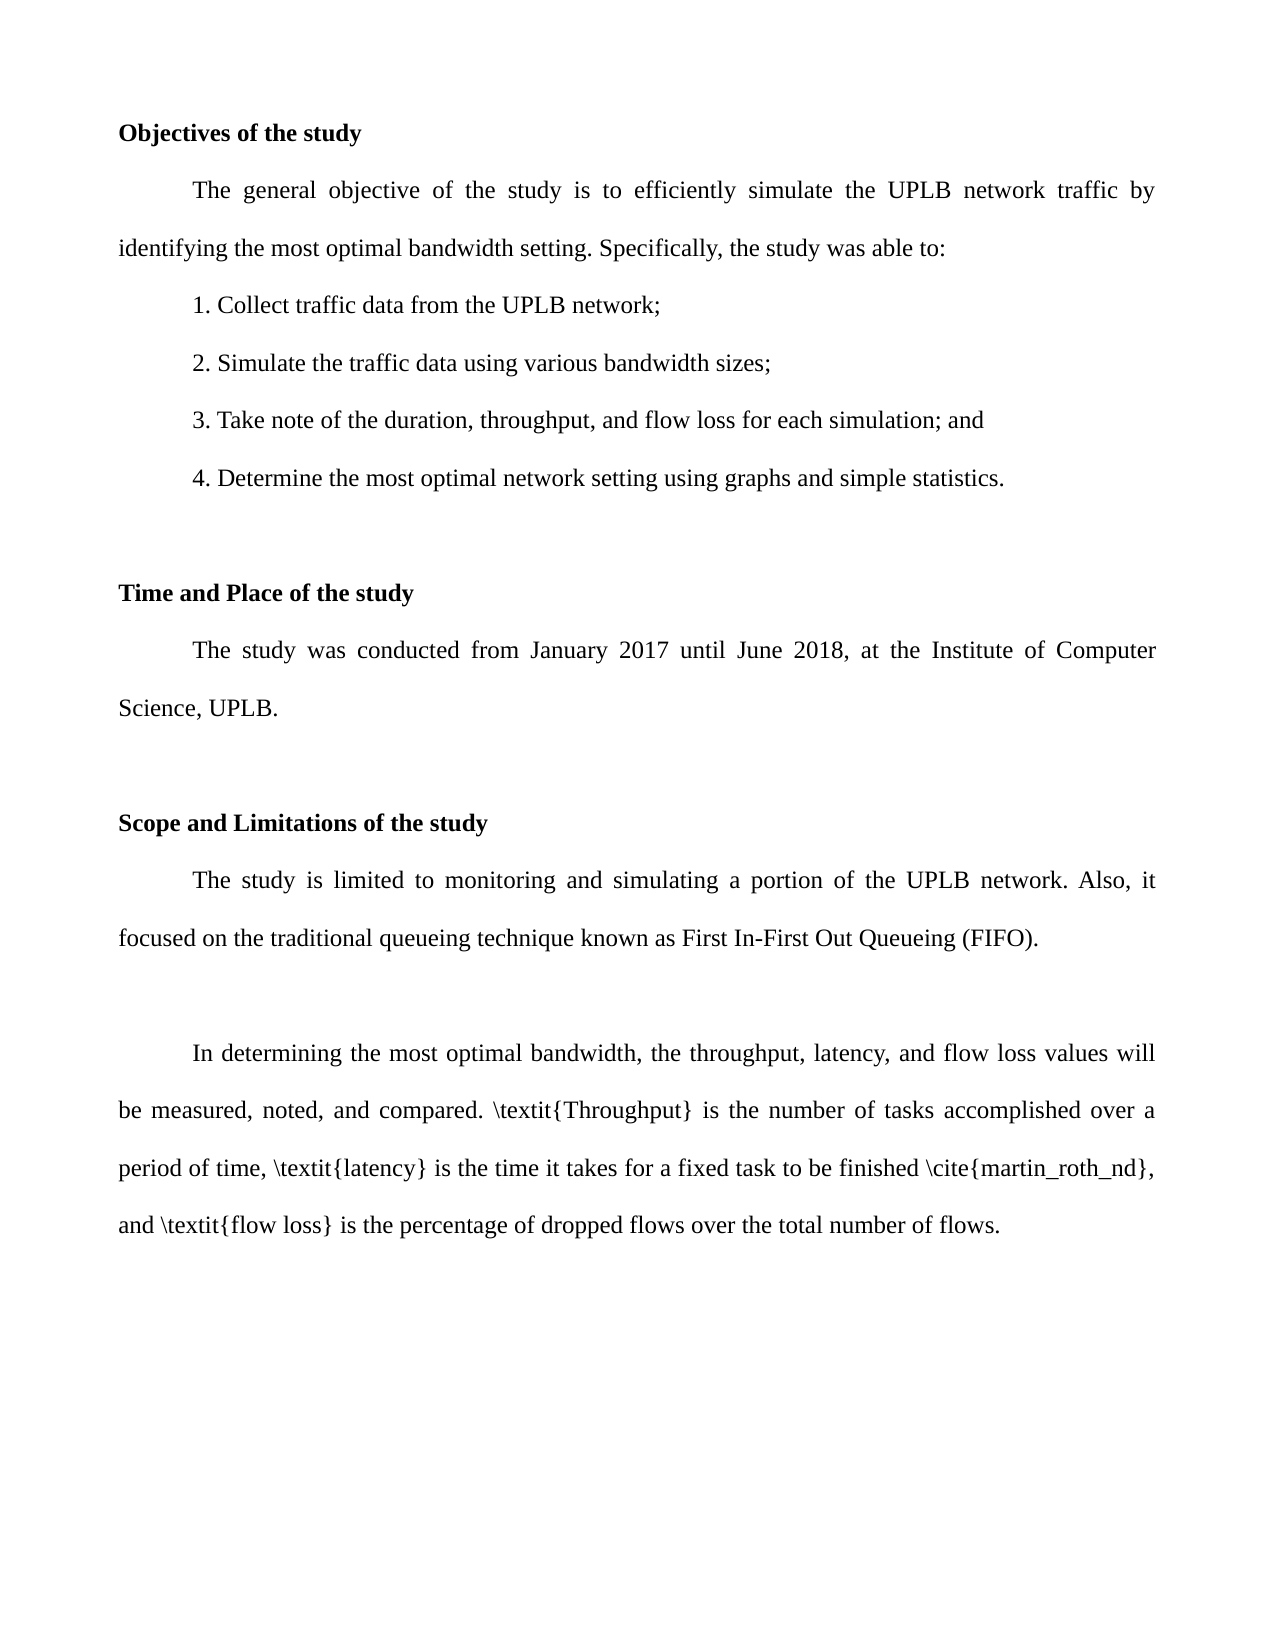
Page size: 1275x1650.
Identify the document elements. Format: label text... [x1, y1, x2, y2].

text 2. Simulate the traffic data using various bandwidth sizes; [118, 348, 1157, 377]
text The study is limited to monitoring and simulating a portion of the UPLB network. Also, it focused on the traditional queueing technique known as First In-First Out Queueing (FIFO). [118, 866, 1157, 952]
text The study was conducted from January 2017 until June 2018, at the Institute of Computer Science, UPLB. [118, 636, 1157, 722]
text Objectives of the study [118, 118, 1157, 147]
text In determining the most optimal bandwidth, the throughput, latency, and flow loss values will be measured, noted, and compared. \textit{Throughput} is the number of tasks accomplished over a period of time, \textit{latency} is the time it takes for a fixed task to be finished \cite{martin_roth_nd}, and \textit{flow loss} is the percentage of dropped flows over the total number of flows. [118, 1038, 1157, 1239]
text Scope and Limitations of the study [118, 808, 1157, 837]
text 4. Determine the most optimal network setting using graphs and simple statistics. [118, 463, 1157, 492]
text Time and Place of the study [118, 578, 1157, 607]
text The general objective of the study is to efficiently simulate the UPLB network traffic by identifying the most optimal bandwidth setting. Specifically, the study was able to: [118, 176, 1157, 262]
text 1. Collect traffic data from the UPLB network; [118, 291, 1157, 319]
text 3. Take note of the duration, throughput, and flow loss for each simulation; and [118, 406, 1157, 434]
